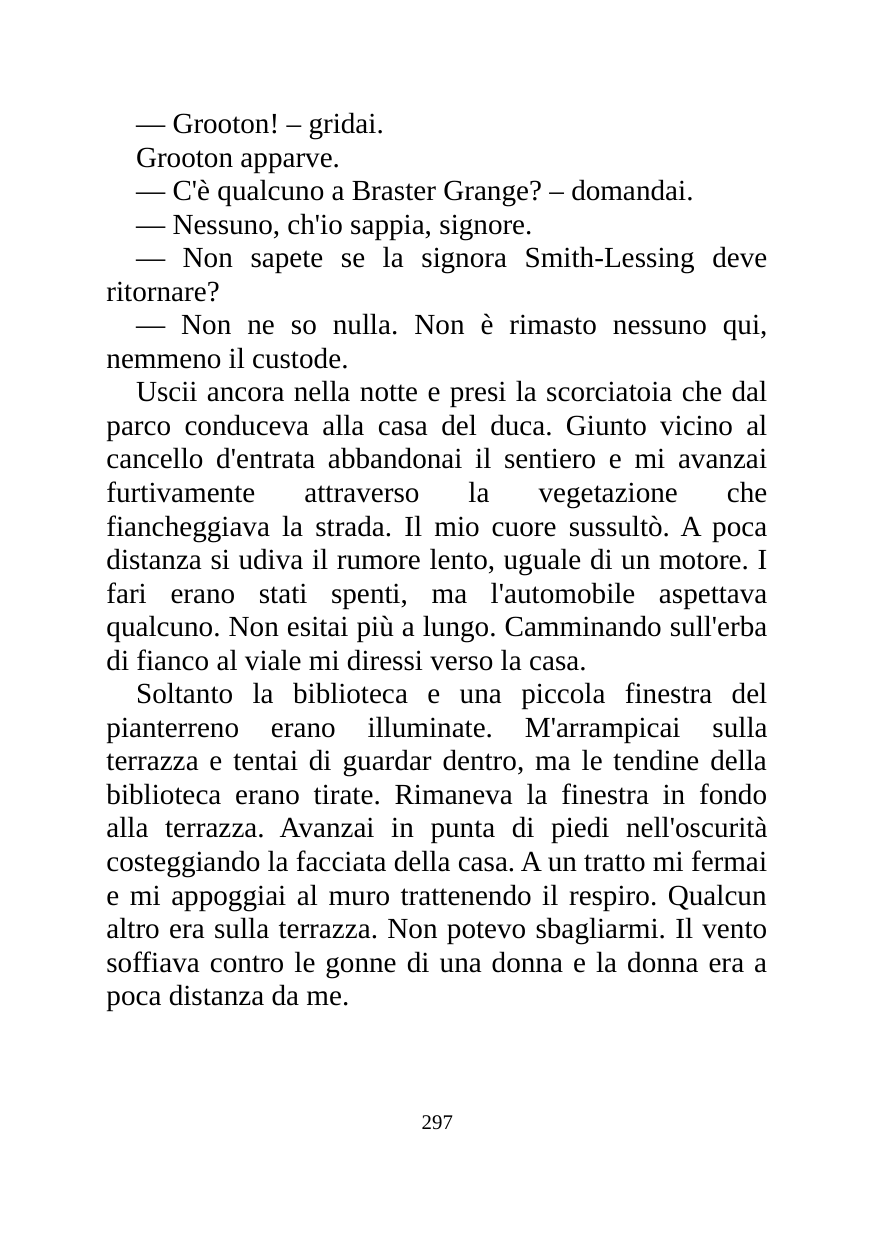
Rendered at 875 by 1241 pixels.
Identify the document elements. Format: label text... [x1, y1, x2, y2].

text Uscii ancora nella notte e presi la scorciatoia che dal parco conduceva alla casa del duca. Giunto vicino al cancello d'entrata abbandonai il sentiero e mi avanzai furtivamente attraverso la vegetazione che fiancheggiava la strada. Il mio cuore sussultò. A poca distanza si udiva il rumore lento, uguale di un motore. I fari erano stati spenti, ma l'automobile aspettava qualcuno. Non esitai più a lungo. Camminando sull'erba di fianco al viale mi diressi verso la casa. [106, 374, 768, 676]
text — Grooton! – gridai. [106, 106, 768, 140]
text Soltanto la biblioteca e una piccola finestra del pianterreno erano illuminate. M'arrampicai sulla terrazza e tentai di guardar dentro, ma le tendine della biblioteca erano tirate. Rimaneva la finestra in fondo alla terrazza. Avanzai in punta di piedi nell'oscurità costeggiando la facciata della casa. A un tratto mi fermai e mi appoggiai al muro trattenendo il respiro. Qualcun altro era sulla terrazza. Non potevo sbagliarmi. Il vento soffiava contro le gonne di una donna e la donna era a poca distanza da me. [106, 676, 768, 1012]
text Grooton apparve. [106, 140, 768, 173]
text — Nessuno, ch'io sappia, signore. [106, 207, 768, 240]
text — C'è qualcuno a Braster Grange? – domandai. [106, 173, 768, 207]
text — Non sapete se la signora Smith-Lessing deve ritornare? [106, 240, 768, 307]
text — Non ne so nulla. Non è rimasto nessuno qui, nemmeno il custode. [106, 307, 768, 374]
